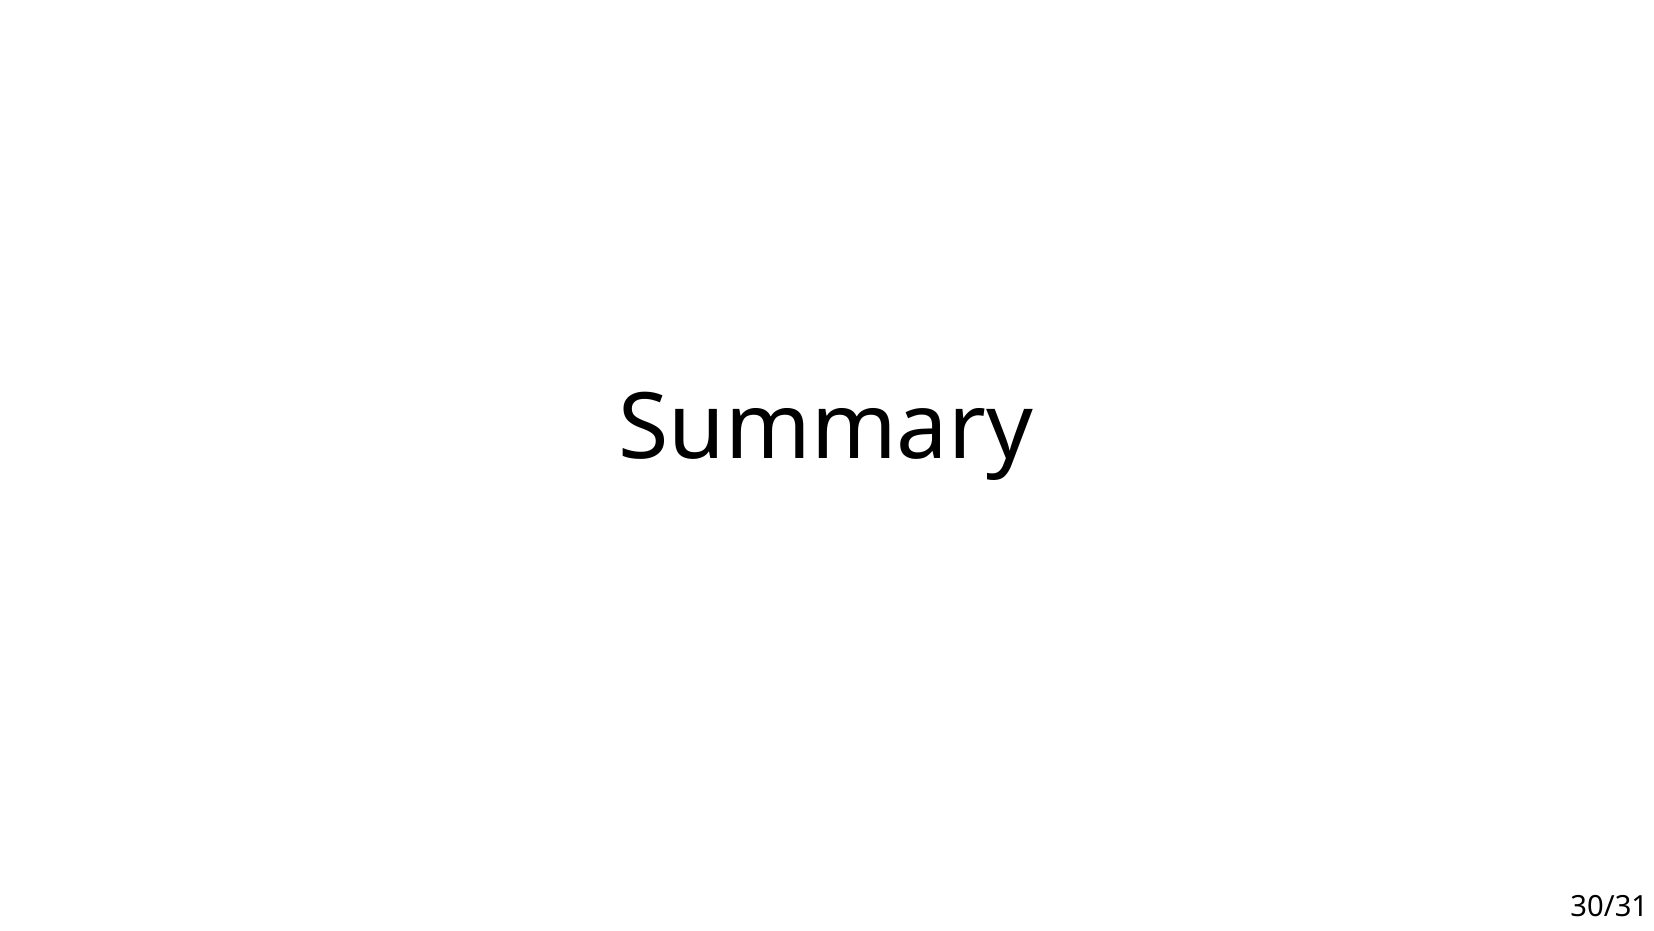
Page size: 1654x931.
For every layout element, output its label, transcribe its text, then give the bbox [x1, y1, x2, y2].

title Summary [81, 345, 1570, 501]
